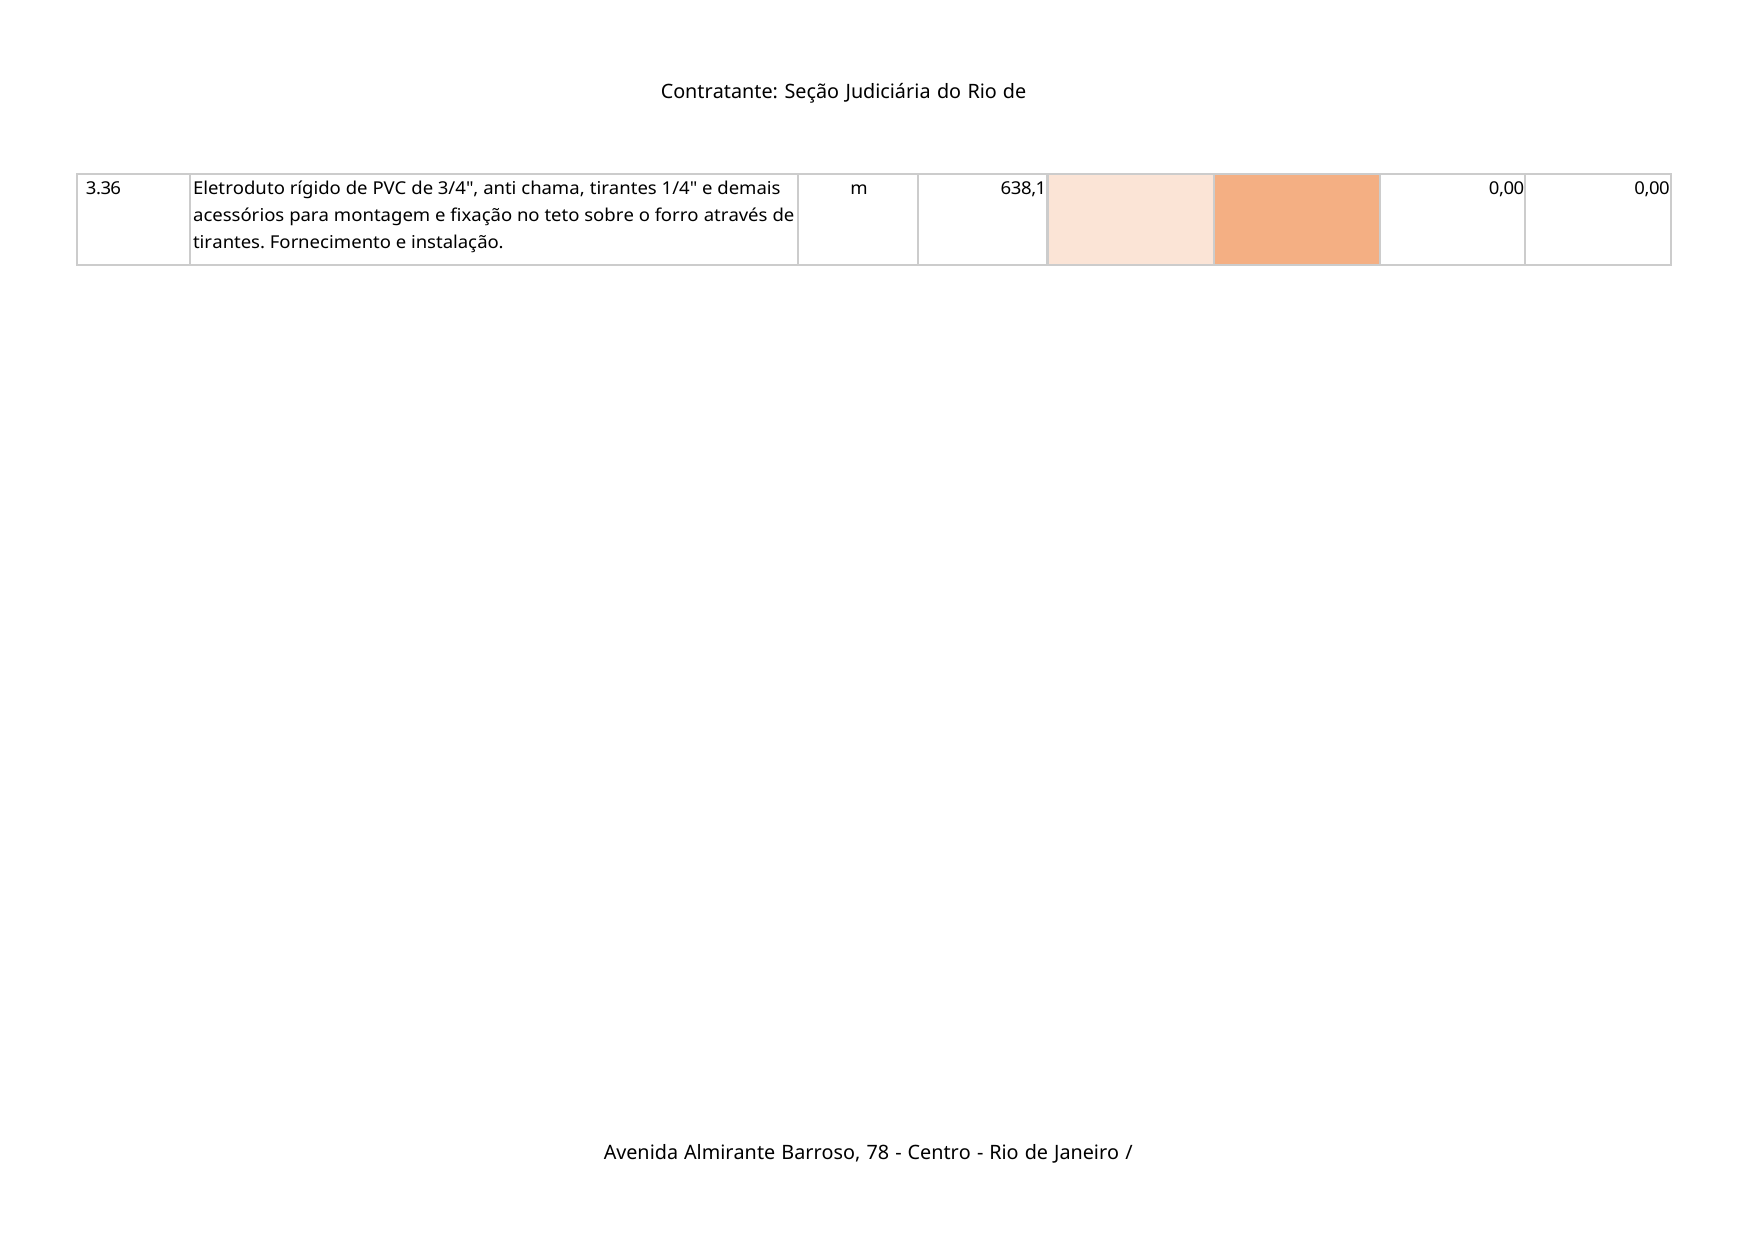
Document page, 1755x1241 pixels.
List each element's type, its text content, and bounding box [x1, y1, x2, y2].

table_cell 638,1 [919, 175, 1046, 264]
table_cell Eletroduto rígido de PVC de 3/4", anti chama, tirantes 1/4" e demais acessórios para montagem e fixação no teto sobre o forro através de tirantes. Fornecimento e instalação. [191, 175, 797, 264]
table_cell m [799, 175, 917, 264]
table_cell 0,00 [1526, 175, 1670, 264]
table_cell 3.36 [78, 175, 189, 264]
table_cell [1049, 175, 1213, 264]
table_cell [1215, 175, 1379, 264]
table_cell 0,00 [1381, 175, 1524, 264]
